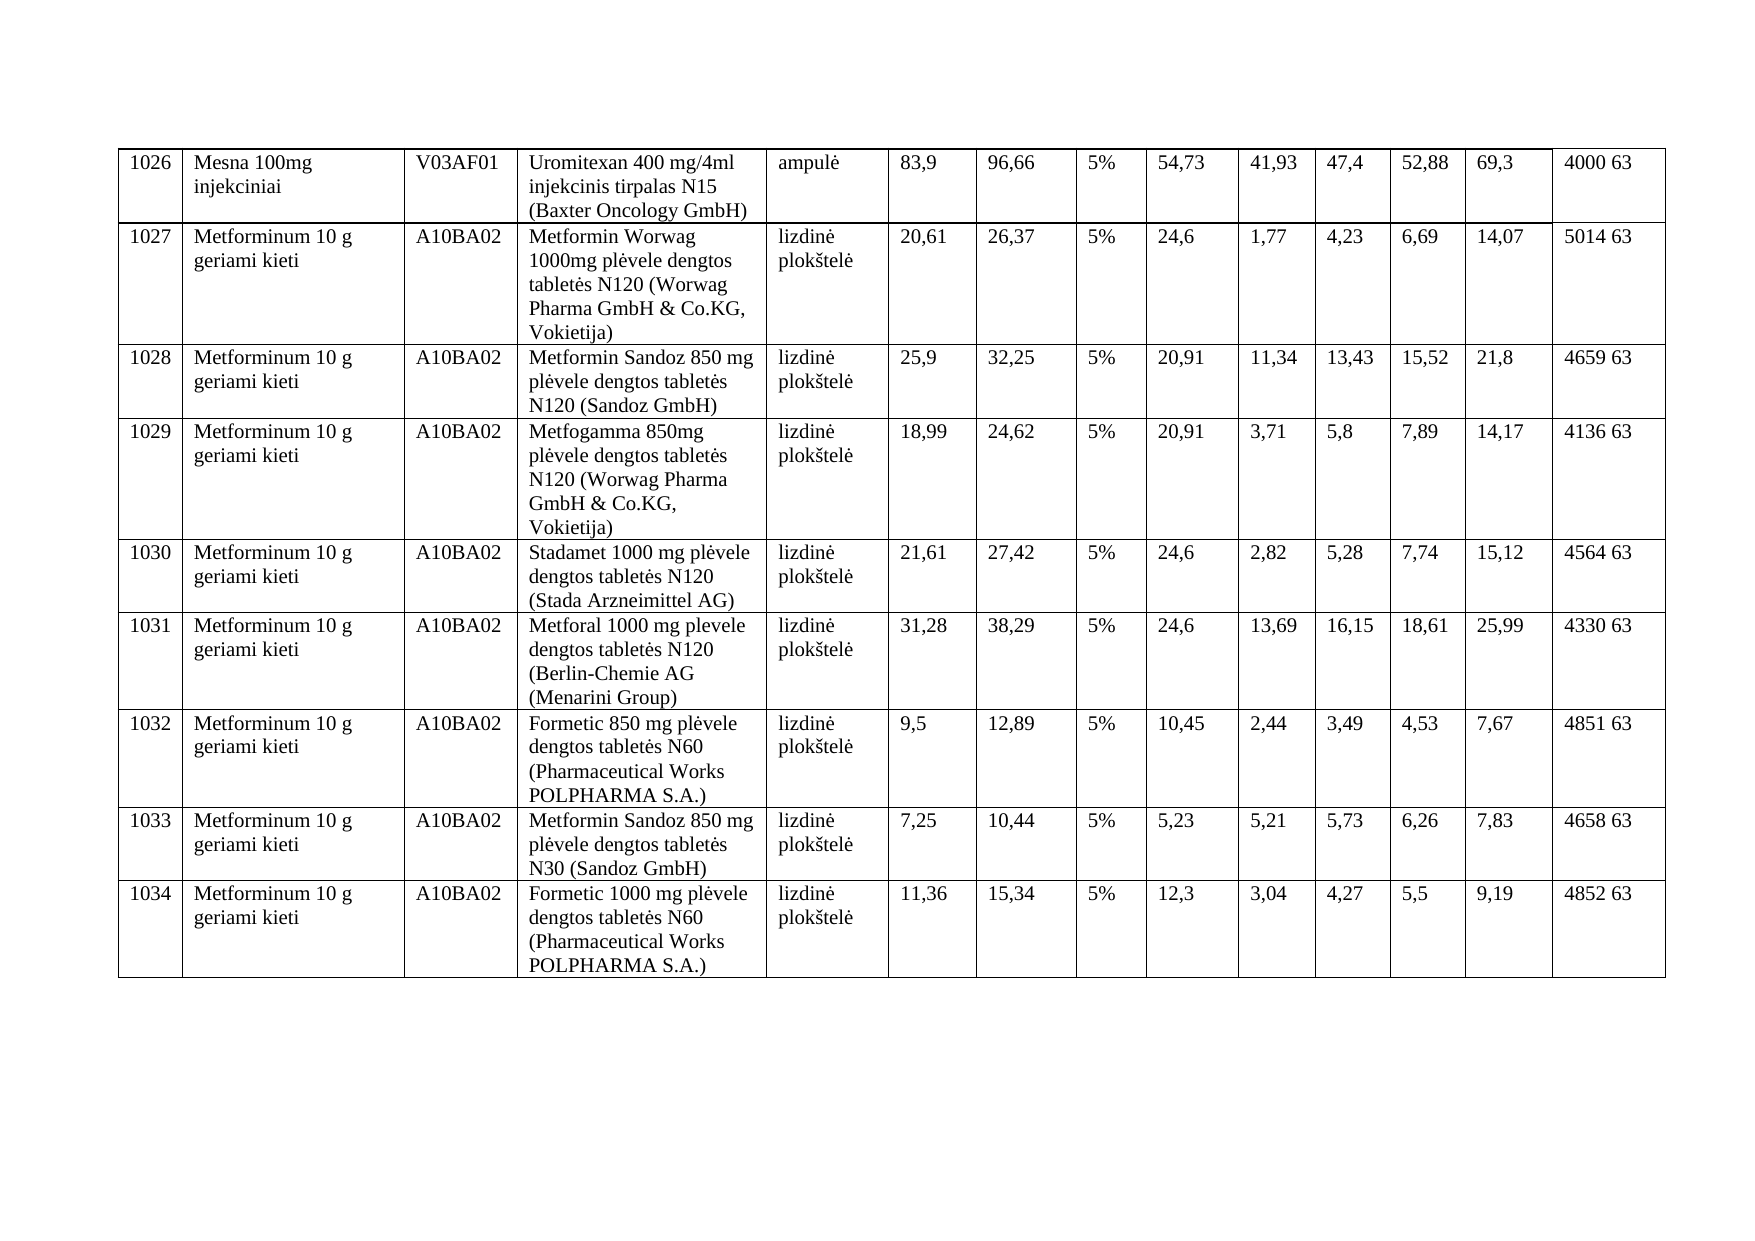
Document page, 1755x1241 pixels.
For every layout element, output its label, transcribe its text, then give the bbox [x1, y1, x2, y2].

table_cell 14,07 [1466, 224, 1552, 344]
table_cell 1,77 [1239, 224, 1315, 344]
table_cell 10,45 [1147, 710, 1238, 807]
table_cell 4,27 [1316, 881, 1390, 977]
table_cell 13,69 [1239, 613, 1315, 709]
table_cell 24,6 [1147, 540, 1238, 612]
table_cell 5,23 [1147, 808, 1238, 880]
table_cell 2,82 [1239, 540, 1315, 612]
table_cell 5,8 [1316, 419, 1390, 539]
table_cell A10BA02 [405, 808, 517, 880]
table_cell 96,66 [977, 150, 1076, 222]
table_cell Metformin Sandoz 850 mg plėvele dengtos tabletės N30 (Sandoz GmbH) [518, 808, 766, 880]
table_cell A10BA02 [405, 345, 517, 417]
table_cell Stadamet 1000 mg plėvele dengtos tabletės N120 (Stada Arzneimittel AG) [518, 540, 766, 612]
table_cell 1026 [119, 150, 182, 222]
table_cell A10BA02 [405, 224, 517, 344]
table_cell Metforminum 10 g geriami kieti [183, 710, 404, 807]
table_cell 1033 [119, 808, 182, 880]
table_cell 10,44 [977, 808, 1076, 880]
table_cell 3,49 [1316, 710, 1390, 807]
table_cell lizdinė plokštelė [767, 808, 888, 880]
table_cell Metfogamma 850mg plėvele dengtos tabletės N120 (Worwag Pharma GmbH & Co.KG, Vokietija) [518, 419, 766, 539]
table_cell 2,44 [1239, 710, 1315, 807]
table_cell 4852 63 [1553, 881, 1665, 977]
table_cell 47,4 [1316, 150, 1390, 222]
table_cell 5% [1077, 419, 1146, 539]
table_cell 5% [1077, 808, 1146, 880]
table_cell 24,6 [1147, 224, 1238, 344]
table_cell 1034 [119, 881, 182, 977]
table_cell V03AF01 [405, 150, 517, 222]
table_cell Metforminum 10 g geriami kieti [183, 345, 404, 417]
table_cell 5,21 [1239, 808, 1315, 880]
table_cell 4000 63 [1553, 149, 1665, 222]
table_cell 14,17 [1466, 419, 1552, 539]
table_cell 15,12 [1466, 540, 1552, 612]
table_cell 3,71 [1239, 419, 1315, 539]
table_cell 1032 [119, 710, 182, 807]
table_cell 5% [1077, 613, 1146, 709]
table_cell 12,89 [977, 710, 1076, 807]
table_cell 5% [1077, 224, 1146, 344]
table_cell 6,69 [1391, 224, 1465, 344]
table_cell 20,91 [1147, 419, 1238, 539]
table_cell Metforminum 10 g geriami kieti [183, 224, 404, 344]
table_cell 4658 63 [1553, 808, 1665, 880]
table_cell 21,61 [889, 540, 976, 612]
table_cell 32,25 [977, 345, 1076, 417]
table_cell 1028 [119, 345, 182, 417]
table_cell 7,67 [1466, 710, 1552, 807]
table_cell A10BA02 [405, 881, 517, 977]
table_cell 5% [1077, 345, 1146, 417]
table_cell 4,53 [1391, 710, 1465, 807]
table_cell 15,52 [1391, 345, 1465, 417]
table_cell Metforminum 10 g geriami kieti [183, 540, 404, 612]
table_cell 26,37 [977, 224, 1076, 344]
table_cell 31,28 [889, 613, 976, 709]
table_cell 25,99 [1466, 613, 1552, 709]
table_cell 6,26 [1391, 808, 1465, 880]
table_cell Formetic 1000 mg plėvele dengtos tabletės N60 (Pharmaceutical Works POLPHARMA S.A.) [518, 881, 766, 977]
table_cell Metforminum 10 g geriami kieti [183, 881, 404, 977]
table_cell 20,91 [1147, 345, 1238, 417]
table_cell 1030 [119, 540, 182, 612]
table_cell Metforal 1000 mg plevele dengtos tabletės N120 (Berlin-Chemie AG (Menarini Group) [518, 613, 766, 709]
table_cell 1029 [119, 419, 182, 539]
table_cell lizdinė plokštelė [767, 224, 888, 344]
table_cell 4564 63 [1553, 540, 1665, 612]
table_cell 4330 63 [1553, 613, 1665, 709]
table_cell Uromitexan 400 mg/4ml injekcinis tirpalas N15 (Baxter Oncology GmbH) [518, 150, 766, 222]
table_cell 5% [1077, 710, 1146, 807]
table_cell 5,5 [1391, 881, 1465, 977]
table_cell 25,9 [889, 345, 976, 417]
table_cell 7,74 [1391, 540, 1465, 612]
table_cell 3,04 [1239, 881, 1315, 977]
table_cell A10BA02 [405, 419, 517, 539]
table_cell 1031 [119, 613, 182, 709]
table_cell 24,62 [977, 419, 1076, 539]
table_cell 11,34 [1239, 345, 1315, 417]
table_cell Metforminum 10 g geriami kieti [183, 419, 404, 539]
table_cell 20,61 [889, 224, 976, 344]
table_cell Metforminum 10 g geriami kieti [183, 808, 404, 880]
table_cell 5,28 [1316, 540, 1390, 612]
table_cell Formetic 850 mg plėvele dengtos tabletės N60 (Pharmaceutical Works POLPHARMA S.A.) [518, 710, 766, 807]
table_cell 9,5 [889, 710, 976, 807]
table_cell 16,15 [1316, 613, 1390, 709]
table_cell lizdinė plokštelė [767, 540, 888, 612]
table_cell 18,61 [1391, 613, 1465, 709]
table_cell 7,25 [889, 808, 976, 880]
table_cell lizdinė plokštelė [767, 881, 888, 977]
table_cell 12,3 [1147, 881, 1238, 977]
table_cell ampulė [767, 150, 888, 222]
table_cell 5% [1077, 150, 1146, 222]
table_cell 7,89 [1391, 419, 1465, 539]
table_cell Metforminum 10 g geriami kieti [183, 613, 404, 709]
table_cell lizdinė plokštelė [767, 345, 888, 417]
table_cell 5014 63 [1553, 223, 1665, 344]
table_cell A10BA02 [405, 613, 517, 709]
table_cell lizdinė plokštelė [767, 710, 888, 807]
table_cell 5,73 [1316, 808, 1390, 880]
table_cell 24,6 [1147, 613, 1238, 709]
table_cell Mesna 100mg injekciniai [183, 150, 404, 222]
table_cell 5% [1077, 540, 1146, 612]
table_cell 4659 63 [1553, 345, 1665, 417]
table_cell 1027 [119, 224, 182, 344]
table_cell 41,93 [1239, 150, 1315, 222]
table_cell 27,42 [977, 540, 1076, 612]
table_cell 11,36 [889, 881, 976, 977]
table_cell 21,8 [1466, 345, 1552, 417]
table_cell 83,9 [889, 150, 976, 222]
table_cell 9,19 [1466, 881, 1552, 977]
table_cell 4136 63 [1553, 419, 1665, 539]
table_cell lizdinė plokštelė [767, 613, 888, 709]
table_cell Metformin Worwag 1000mg plėvele dengtos tabletės N120 (Worwag Pharma GmbH & Co.KG, Vokietija) [518, 224, 766, 344]
table_cell 38,29 [977, 613, 1076, 709]
table_cell 4,23 [1316, 224, 1390, 344]
table_cell 52,88 [1391, 150, 1465, 222]
table_cell 5% [1077, 881, 1146, 977]
table_cell Metformin Sandoz 850 mg plėvele dengtos tabletės N120 (Sandoz GmbH) [518, 345, 766, 417]
table_cell 18,99 [889, 419, 976, 539]
table_cell 13,43 [1316, 345, 1390, 417]
table_cell 15,34 [977, 881, 1076, 977]
table_cell 4851 63 [1553, 710, 1665, 807]
table_cell 54,73 [1147, 150, 1238, 222]
table_cell 69,3 [1466, 150, 1552, 222]
table_cell lizdinė plokštelė [767, 419, 888, 539]
table_cell 7,83 [1466, 808, 1552, 880]
table_cell A10BA02 [405, 710, 517, 807]
table_cell A10BA02 [405, 540, 517, 612]
